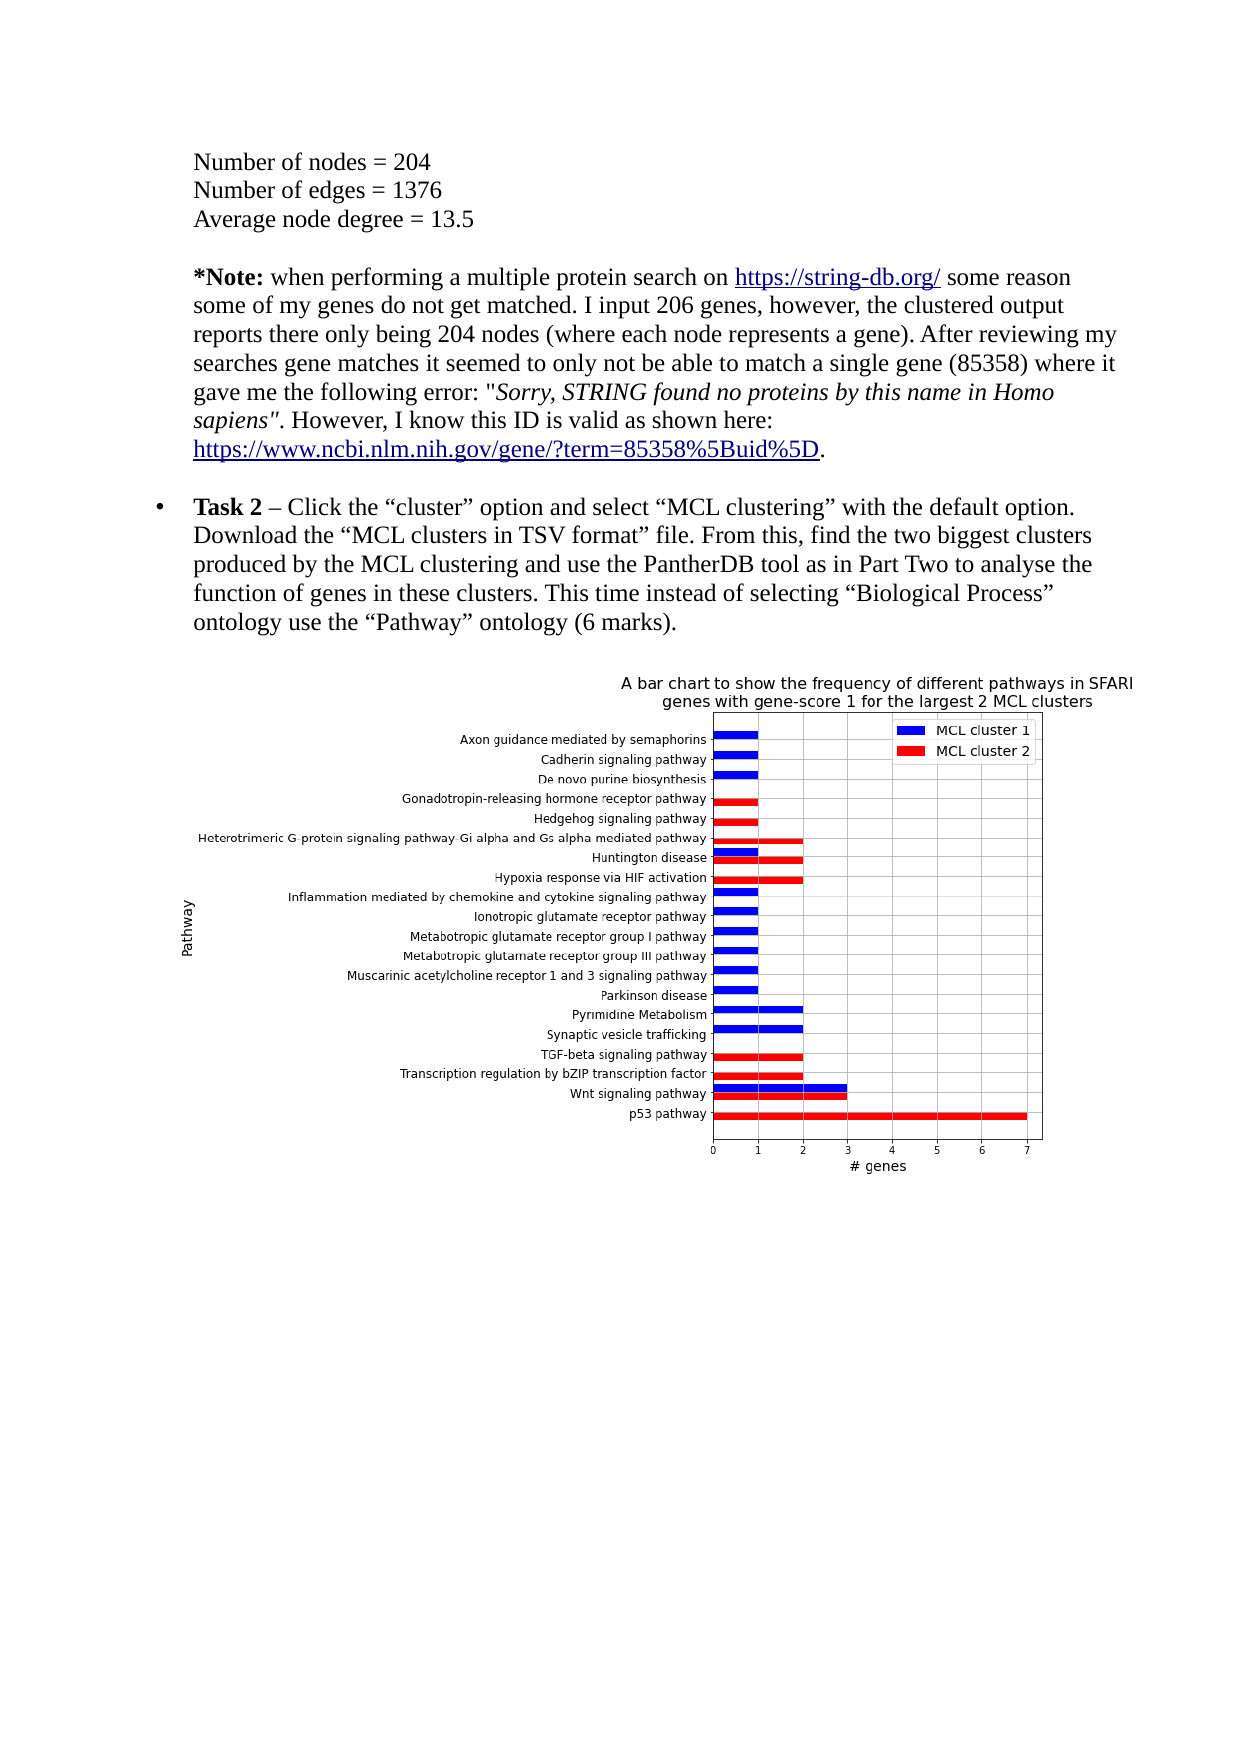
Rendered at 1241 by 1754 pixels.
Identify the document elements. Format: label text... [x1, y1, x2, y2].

list Task 2 – Click the “cluster” option and select “MCL clustering” with the default option. Download the “MCL clusters in TSV format” file. From this, find the two biggest clusters produced by the MCL clustering and use the PantherDB tool as in Part Two to analyse the function of genes in these clusters. This time instead of selecting “Biological Process” ontology use the “Pathway” ontology (6 marks). [156, 492, 1122, 1208]
picture [173, 670, 1140, 1180]
list Number of nodes = 204 Number of edges = 1376 Average node degree = 13.5 *Note: when performing a multiple protein search on https://string-db.org/ some reason some of my genes do not get matched. I input 206 genes, however, the clustered output reports there only being 204 nodes (where each node represents a gene). After reviewing my searches gene matches it seemed to only not be able to match a single gene (85358) where it gave me the following error: "Sorry, STRING found no proteins by this name in Homo sapiens". However, I know this ID is valid as shown here: https://www.ncbi.nlm.nih.gov/gene/?term=85358%5Buid%5D. [156, 118, 1122, 492]
